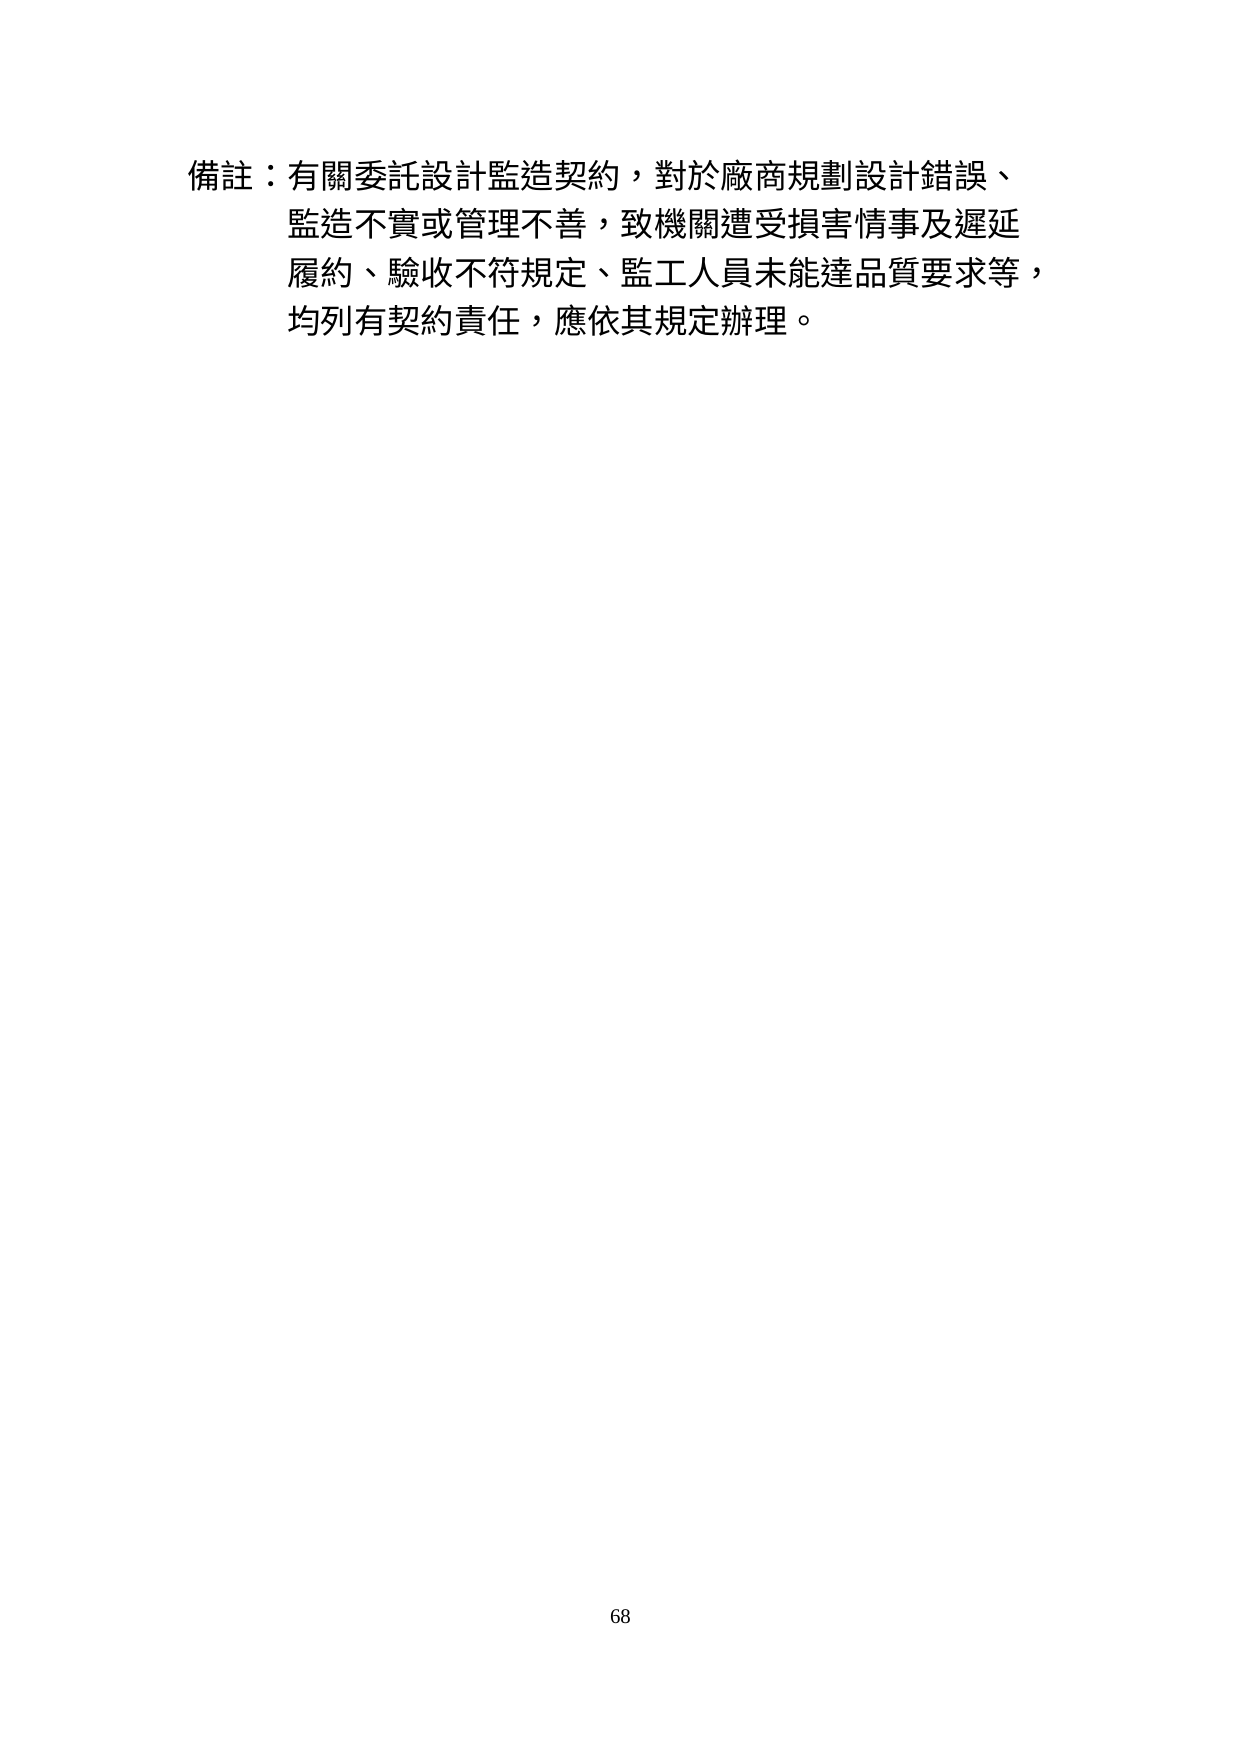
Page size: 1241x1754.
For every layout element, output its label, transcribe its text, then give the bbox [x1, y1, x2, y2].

text 備註：有關委託設計監造契約，對於廠商規劃設計錯誤、監造不實或管理不善，致機關遭受損害情事及遲延履約、驗收不符規定、監工人員未能達品質要求等，均列有契約責任，應依其規定辦理。 [187, 150, 1053, 343]
